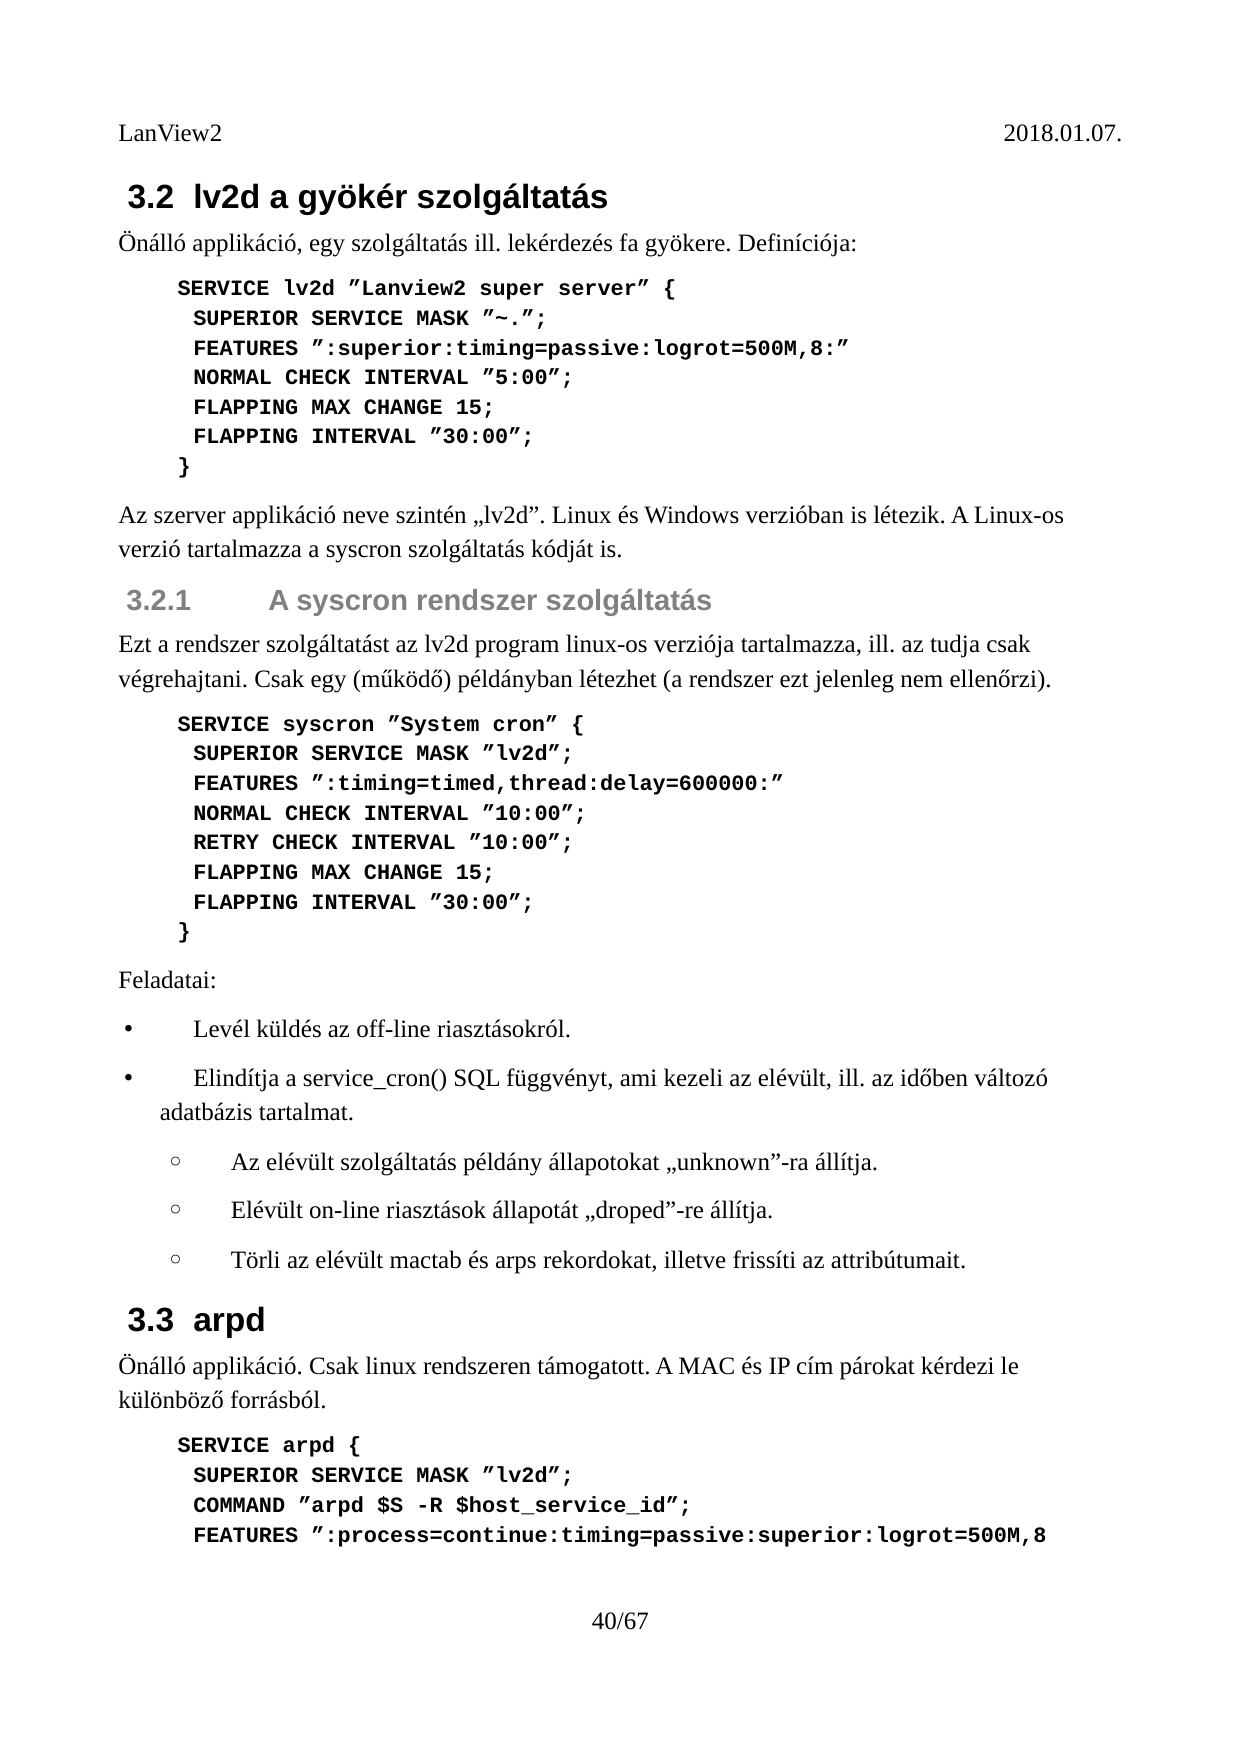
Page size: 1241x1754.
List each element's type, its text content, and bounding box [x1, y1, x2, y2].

list Levél küldés az off-line riasztásokról. [124, 1014, 1122, 1043]
subtitle arpd [118, 1300, 1122, 1339]
subtitle lv2d a gyökér szolgáltatás [118, 177, 1122, 216]
text SERVICE lv2d ”Lanview2 super server” { SUPERIOR SERVICE MASK ”~.”; FEATURES ”:superior:timing=passive:logrot=500M,8:” NORMAL CHECK INTERVAL ”5:00”; FLAPPING MAX CHANGE 15; FLAPPING INTERVAL ”30:00”; } [177, 277, 1122, 480]
text Önálló applikáció, egy szolgáltatás ill. lekérdezés fa gyökere. Definíciója: [118, 228, 1122, 257]
text SERVICE syscron ”System cron” { SUPERIOR SERVICE MASK ”lv2d”; FEATURES ”:timing=timed,thread:delay=600000:” NORMAL CHECK INTERVAL ”10:00”; RETRY CHECK INTERVAL ”10:00”; FLAPPING MAX CHANGE 15; FLAPPING INTERVAL ”30:00”; } [177, 713, 1122, 945]
text Feladatai: [118, 965, 1122, 994]
text Az szerver applikáció neve szintén „lv2d”. Linux és Windows verzióban is létezik. A Linux-os verzió tartalmazza a syscron szolgáltatás kódját is. [118, 500, 1122, 563]
list Elindítja a service_cron() SQL függvényt, ami kezeli az elévült, ill. az időben változó adatbázis tartalmat. [124, 1063, 1122, 1126]
list Törli az elévült mactab és arps rekordokat, illetve frissíti az attribútumait. [165, 1245, 1122, 1273]
list Az elévült szolgáltatás példány állapotokat „unknown”-ra állítja. [165, 1147, 1122, 1175]
text Önálló applikáció. Csak linux rendszeren támogatott. A MAC és IP cím párokat kérdezi le különböző forrásból. [118, 1351, 1122, 1414]
text SERVICE arpd { SUPERIOR SERVICE MASK ”lv2d”; COMMAND ”arpd $S -R $host_service_id”; FEATURES ”:process=continue:timing=passive:superior:logrot=500M,8 [177, 1435, 1122, 1548]
list Elévült on-line riasztások állapotát „droped”-re állítja. [165, 1196, 1122, 1224]
text Ezt a rendszer szolgáltatást az lv2d program linux-os verziója tartalmazza, ill. az tudja csak végrehajtani. Csak egy (működő) példányban létezhet (a rendszer ezt jelenleg nem ellenőrzi). [118, 629, 1122, 692]
subtitle A syscron rendszer szolgáltatás [118, 583, 1122, 617]
